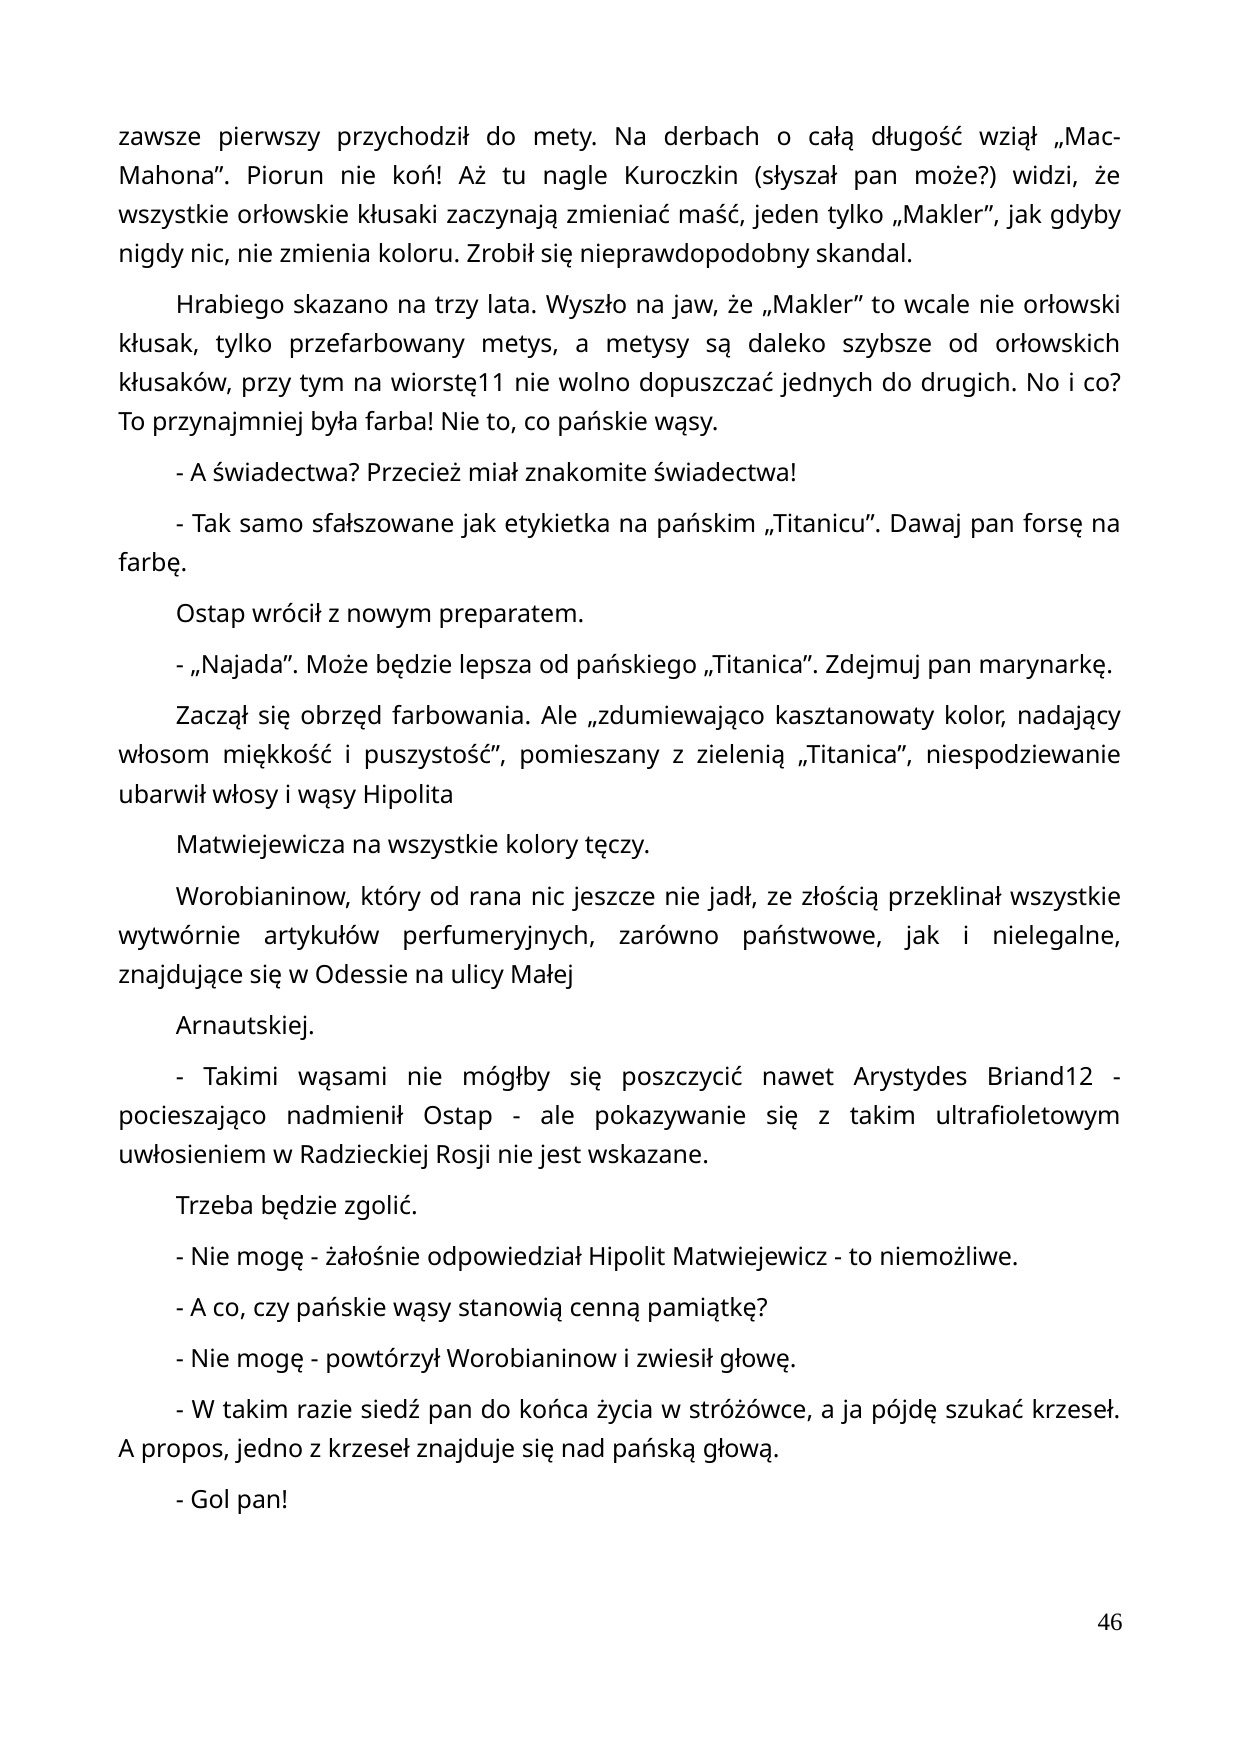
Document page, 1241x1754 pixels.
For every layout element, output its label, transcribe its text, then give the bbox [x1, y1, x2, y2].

text - A świadectwa? Przecież miał znakomite świadectwa! [118, 455, 1122, 489]
text Trzeba będzie zgolić. [118, 1188, 1122, 1222]
text - Gol pan! [118, 1481, 1122, 1516]
text - A co, czy pańskie wąsy stanowią cenną pamiątkę? [118, 1289, 1122, 1323]
text Matwiejewicza na wszystkie kolory tęczy. [118, 827, 1122, 861]
text - Nie mogę - żałośnie odpowiedział Hipolit Matwiejewicz - to niemożliwe. [118, 1238, 1122, 1273]
text - Nie mogę - powtórzył Worobianinow i zwiesił głowę. [118, 1340, 1122, 1374]
text - Tak samo sfałszowane jak etykietka na pańskim „Titanicu”. Dawaj pan forsę na farbę. [118, 506, 1122, 579]
text - W takim razie siedź pan do końca życia w stróżówce, a ja pójdę szukać krzeseł. A propos, jedno z krzeseł znajduje się nad pańską głową. [118, 1391, 1122, 1464]
text Worobianinow, który od rana nic jeszcze nie jadł, ze złością przeklinał wszystkie wytwórnie artykułów perfumeryjnych, zarówno państwowe, jak i nielegalne, znajdujące się w Odessie na ulicy Małej [118, 878, 1122, 991]
text - „Najada”. Może będzie lepsza od pańskiego „Titanica”. Zdejmuj pan marynarkę. [118, 647, 1122, 681]
text Zaczął się obrzęd farbowania. Ale „zdumiewająco kasztanowaty kolor, nadający włosom miękkość i puszystość”, pomieszany z zielenią „Titanica”, niespodziewanie ubarwił włosy i wąsy Hipolita [118, 698, 1122, 810]
text Arnautskiej. [118, 1007, 1122, 1041]
text - Takimi wąsami nie mógłby się poszczycić nawet Arystydes Briand12 - pocieszająco nadmienił Ostap - ale pokazywanie się z takim ultrafioletowym uwłosieniem w Radzieckiej Rosji nie jest wskazane. [118, 1058, 1122, 1171]
text Ostap wrócił z nowym preparatem. [118, 596, 1122, 630]
text Hrabiego skazano na trzy lata. Wyszło na jaw, że „Makler” to wcale nie orłowski kłusak, tylko przefarbowany metys, a metysy są daleko szybsze od orłowskich kłusaków, przy tym na wiorstę11 nie wolno dopuszczać jednych do drugich. No i co? To przynajmniej była farba! Nie to, co pańskie wąsy. [118, 287, 1122, 438]
text zawsze pierwszy przychodził do mety. Na derbach o całą długość wziął „Mac-Mahona”. Piorun nie koń! Aż tu nagle Kuroczkin (słyszał pan może?) widzi, że wszystkie orłowskie kłusaki zaczynają zmieniać maść, jeden tylko „Makler”, jak gdyby nigdy nic, nie zmienia koloru. Zrobił się nieprawdopodobny skandal. [118, 118, 1122, 270]
